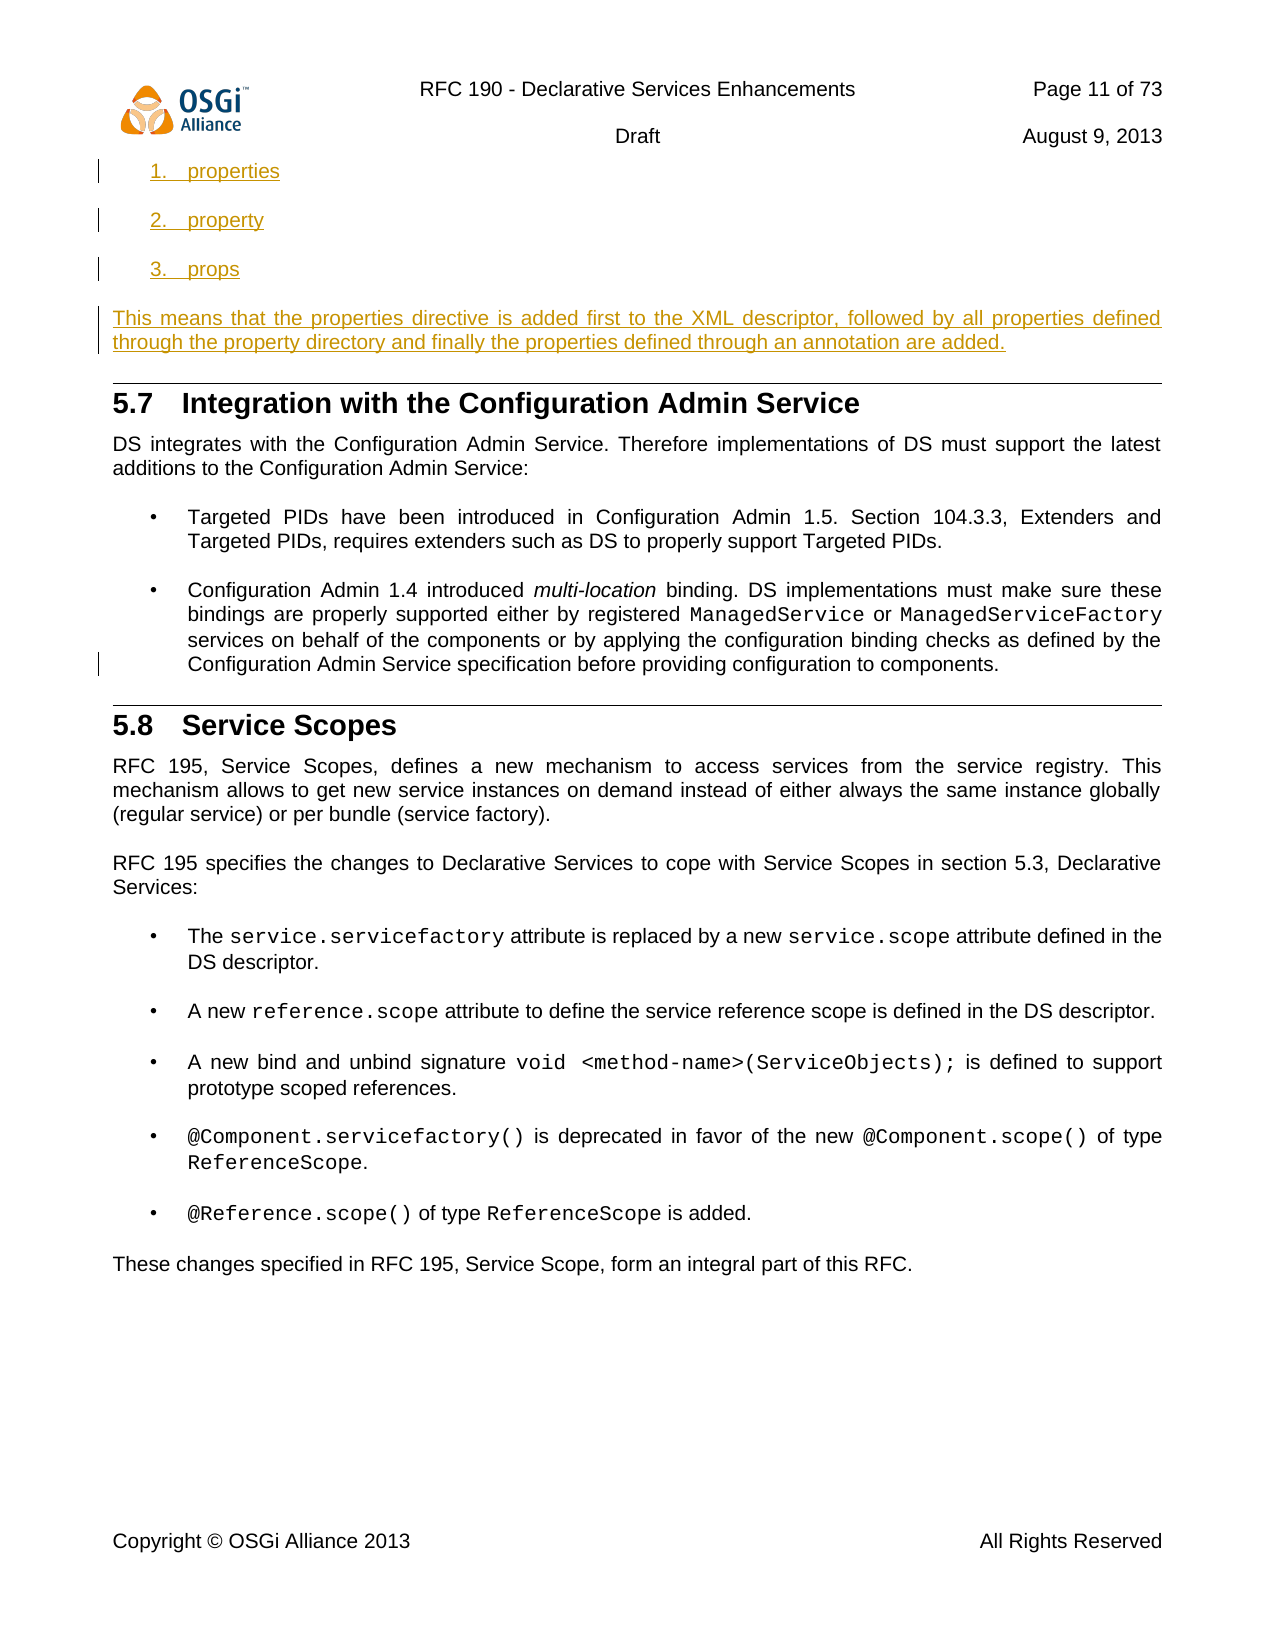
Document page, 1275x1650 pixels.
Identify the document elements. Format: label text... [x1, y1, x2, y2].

text through the property directory and finally the properties defined through an annotation are added. [112, 328, 1162, 354]
picture [113, 78, 257, 142]
list A new reference.scope attribute to define the service reference scope is defined in the DS descriptor. [150, 999, 1162, 1024]
list properties [150, 159, 1162, 183]
list property [150, 208, 1162, 232]
list A new bind and unbind signature void <method-name>(ServiceObjects); is defined to support prototype scoped references. [150, 1049, 1162, 1099]
subtitle Service Scopes [112, 706, 1162, 742]
text RFC 195 specifies the changes to Declarative Services to cope with Service Scopes in section 5.3, Declarative Services: [112, 851, 1162, 899]
list @Reference.scope() of type ReferenceScope is added. [150, 1201, 1162, 1227]
text RFC 195, Service Scopes, defines a new mechanism to access services from the service registry. This mechanism allows to get new service instances on demand instead of either always the same instance globally (regular service) or per bundle (service factory). [112, 754, 1162, 826]
text DS integrates with the Configuration Admin Service. Therefore implementations of DS must support the latest additions to the Configuration Admin Service: [112, 432, 1162, 480]
subtitle Integration with the Configuration Admin Service [112, 384, 1162, 419]
list @Component.servicefactory() is deprecated in favor of the new @Component.scope() of type ReferenceScope. [150, 1124, 1162, 1176]
list The service.servicefactory attribute is replaced by a new service.scope attribute defined in the DS descriptor. [150, 924, 1162, 974]
text These changes specified in RFC 195, Service Scope, form an integral part of this RFC. [112, 1252, 1162, 1276]
list Targeted PIDs have been introduced in Configuration Admin 1.5. Section 104.3.3, Extenders and Targeted PIDs, requires extenders such as DS to properly support Targeted PIDs. [150, 505, 1162, 553]
list props [150, 257, 1162, 281]
text This means that the properties directive is added first to the XML descriptor, followed by all properties defined [112, 306, 1162, 327]
list Configuration Admin 1.4 introduced multi-location binding. DS implementations must make sure these bindings are properly supported either by registered ManagedService or ManagedServiceFactory services on behalf of the components or by applying the configuration binding checks as defined by the Configuration Admin Service specification before providing configuration to components. [150, 578, 1162, 676]
